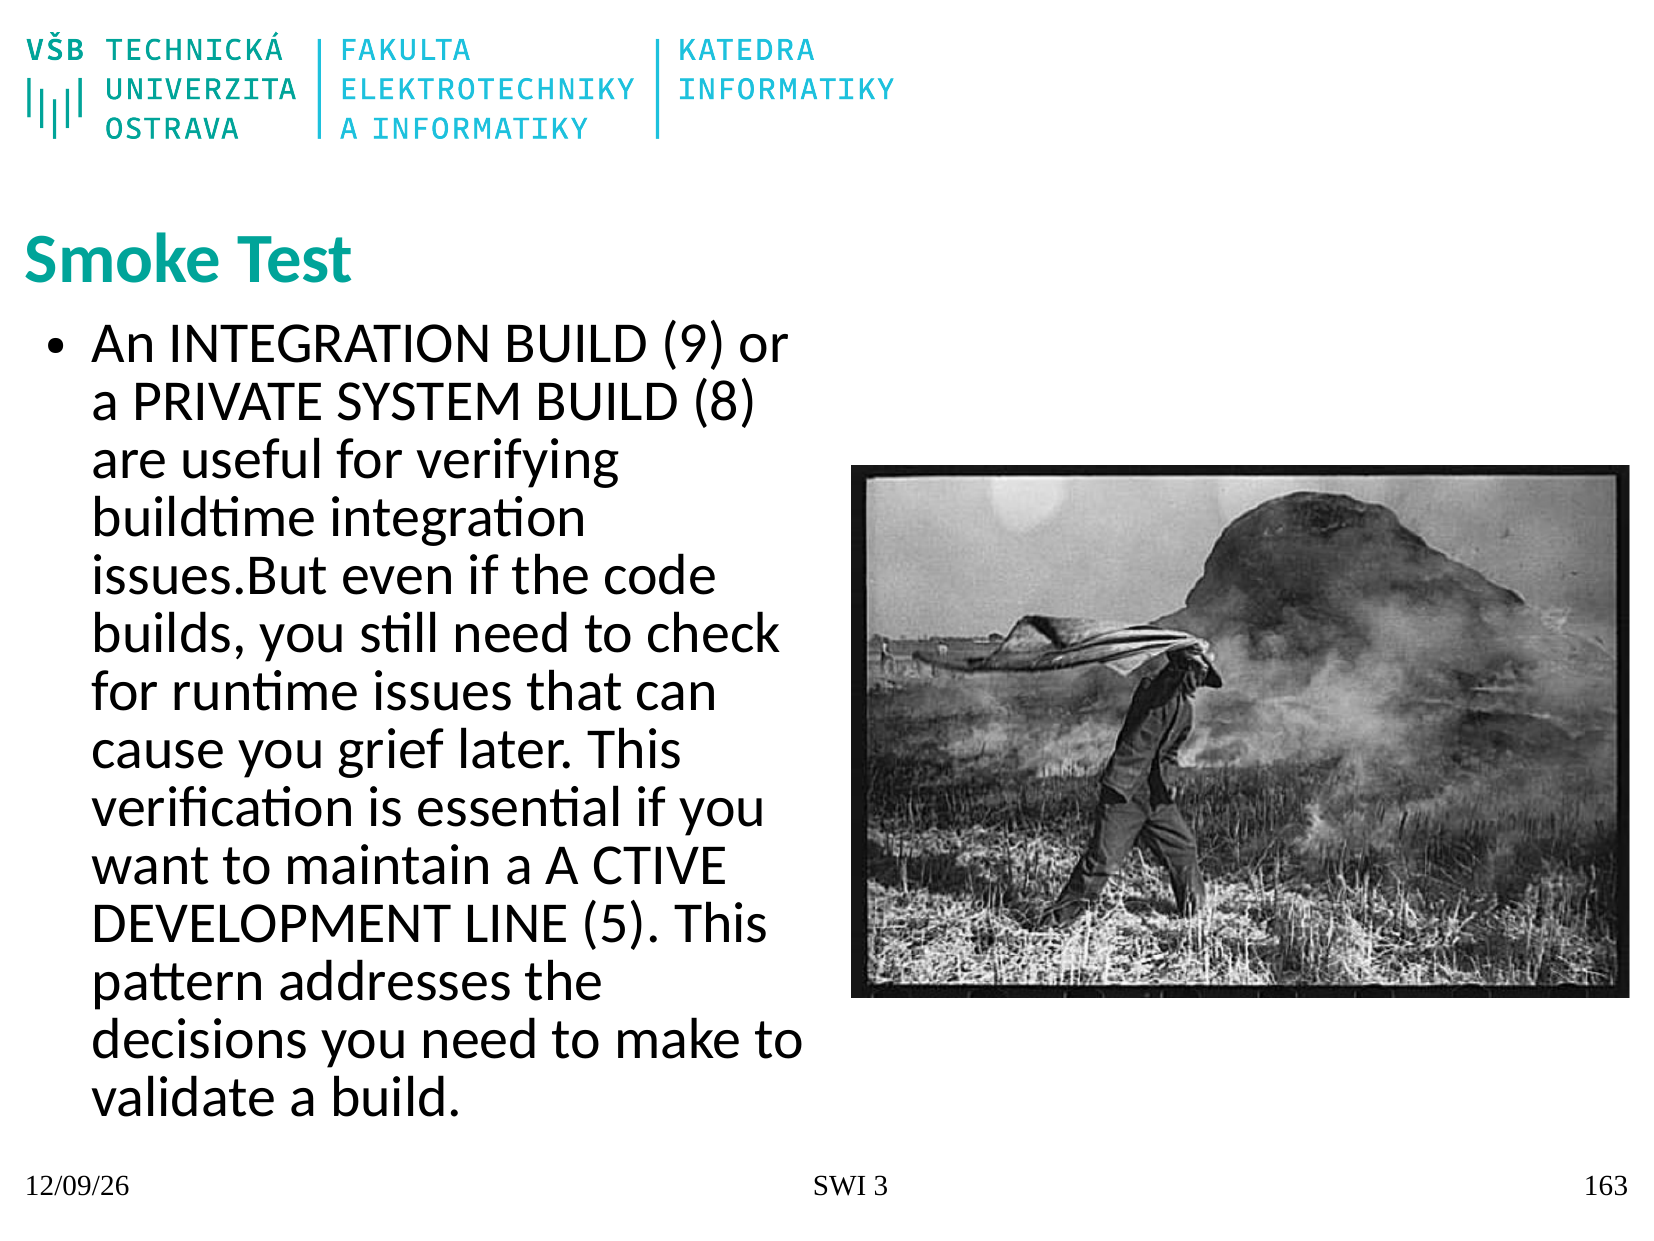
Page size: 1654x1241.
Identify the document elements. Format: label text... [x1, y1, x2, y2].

list An INTEGRATION BUILD (9) or a PRIVATE SYSTEM BUILD (8) are useful for verifying buildtime integration issues.But even if the code builds, you still need to check for runtime issues that can cause you grief later. This verification is essential if you want to maintain a A CTIVE DEVELOPMENT LINE (5). This pattern addresses the decisions you need to make to validate a build. [30, 318, 811, 1146]
title Smoke Test [24, 169, 1629, 300]
picture [849, 465, 1630, 999]
picture [26, 31, 894, 139]
